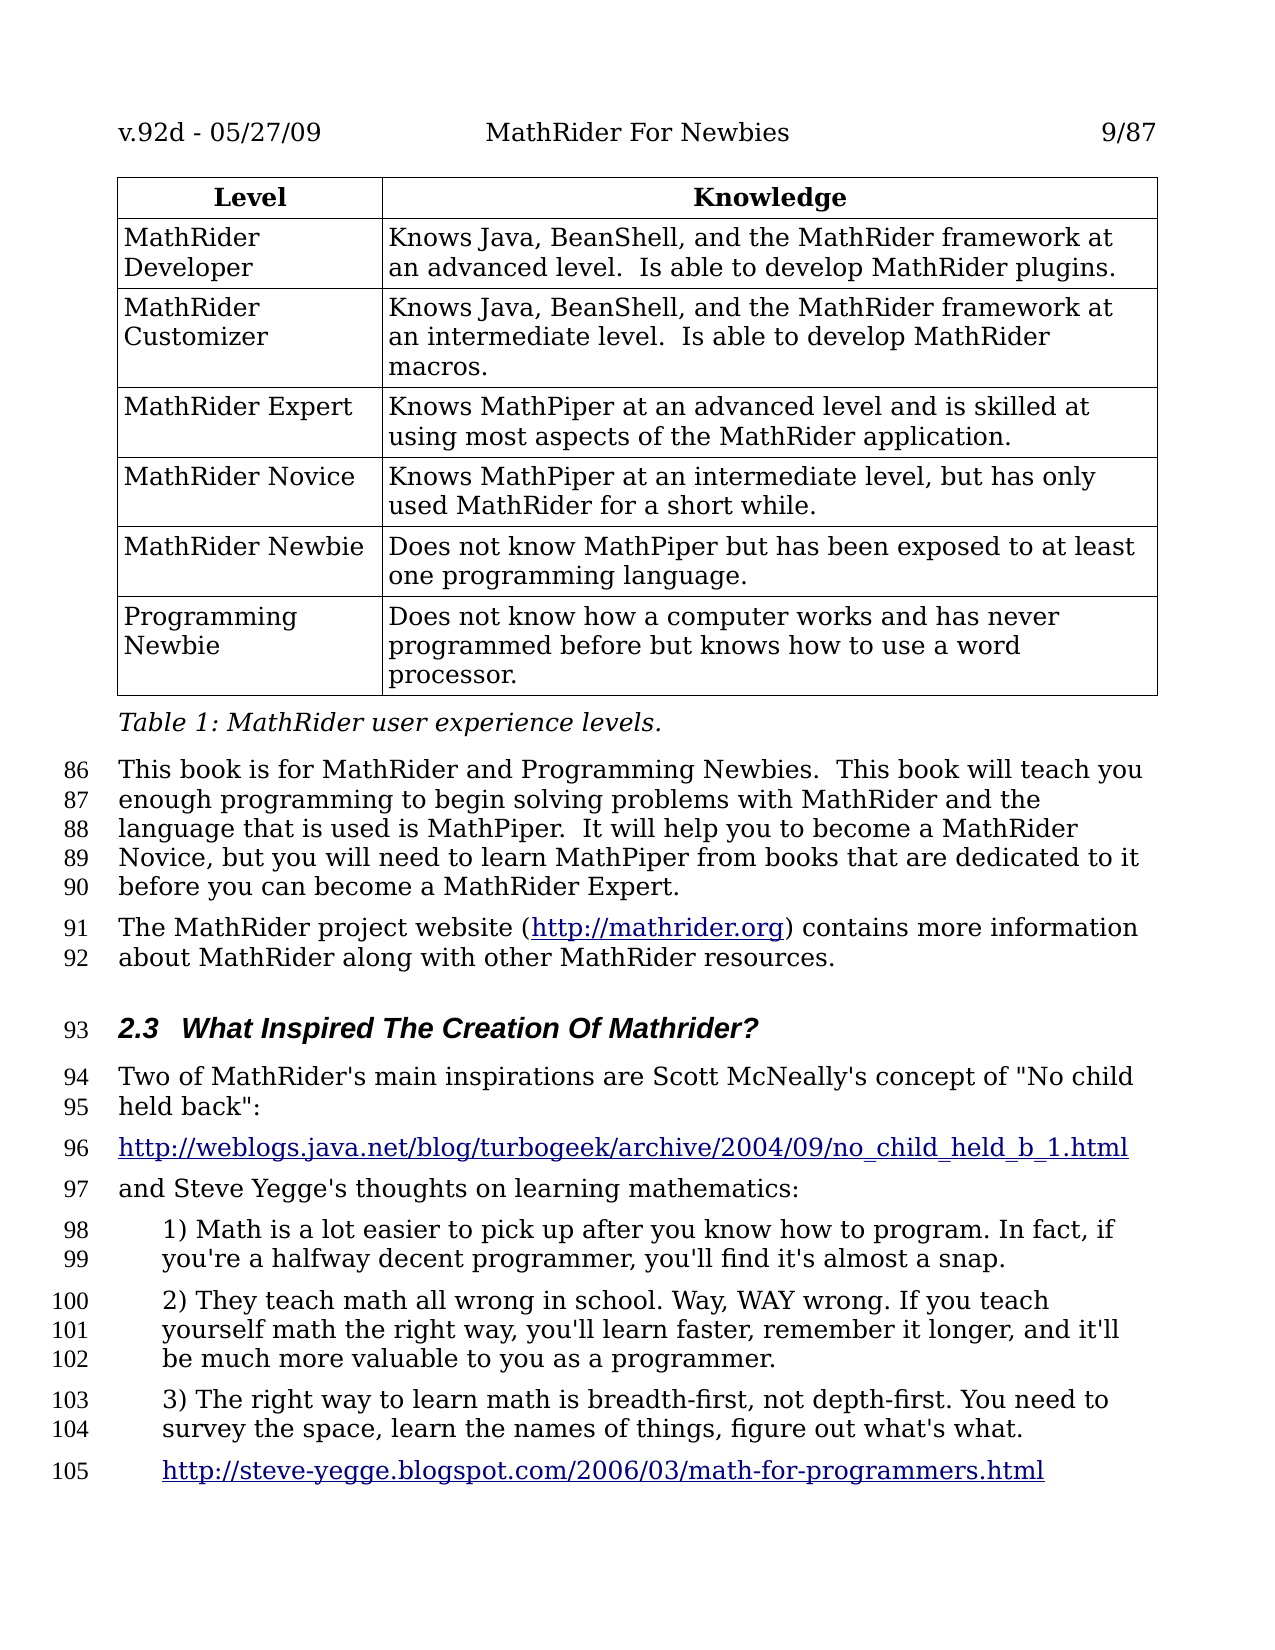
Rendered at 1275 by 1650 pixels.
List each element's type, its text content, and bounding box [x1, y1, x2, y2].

text http://steve-yegge.blogspot.com/2006/03/math-for-programmers.html [162, 1456, 1157, 1485]
table_cell Knows MathPiper at an intermediate level, but has only used MathRider for a short while. [383, 458, 1157, 526]
table_cell MathRider Developer [118, 219, 382, 288]
text Table 1: MathRider user experience levels. [118, 708, 1157, 737]
table_cell MathRider Customizer [118, 289, 382, 387]
table_cell Programming Newbie [118, 597, 382, 695]
table_cell Knows Java, BeanShell, and the MathRider framework at an intermediate level. Is able to develop MathRider macros. [383, 289, 1157, 387]
text The MathRider project website (http://mathrider.org) contains more information about MathRider along with other MathRider resources. [118, 914, 1157, 972]
text and Steve Yegge's thoughts on learning mathematics: [118, 1174, 1157, 1203]
table_header Level [118, 178, 382, 218]
table_cell Knows MathPiper at an advanced level and is skilled at using most aspects of the MathRider application. [383, 388, 1157, 457]
table_cell Does not know MathPiper but has been exposed to at least one programming language. [383, 527, 1157, 596]
table_cell MathRider Expert [118, 388, 382, 457]
table_cell MathRider Novice [118, 458, 382, 526]
text 1) Math is a lot easier to pick up after you know how to program. In fact, if you're a halfway decent programmer, you'll find it's almost a snap. [162, 1216, 1157, 1274]
table_cell Does not know how a computer works and has never programmed before but knows how to use a word processor. [383, 597, 1157, 695]
text 2) They teach math all wrong in school. Way, WAY wrong. If you teach yourself math the right way, you'll learn faster, remember it longer, and it'll be much more valuable to you as a programmer. [162, 1286, 1157, 1373]
table_header Knowledge [383, 178, 1157, 218]
subtitle What Inspired The Creation Of Mathrider? [118, 1011, 1157, 1044]
text 3) The right way to learn math is breadth-first, not depth-first. You need to survey the space, learn the names of things, figure out what's what. [162, 1386, 1157, 1444]
text This book is for MathRider and Programming Newbies. This book will teach you enough programming to begin solving problems with MathRider and the language that is used is MathPiper. It will help you to become a MathRider Novice, but you will need to learn MathPiper from books that are dedicated to it before you can become a MathRider Expert. [118, 756, 1157, 902]
table_cell MathRider Newbie [118, 527, 382, 596]
text http://weblogs.java.net/blog/turbogeek/archive/2004/09/no_child_held_b_1.html [118, 1133, 1157, 1162]
text Two of MathRider's main inspirations are Scott McNeally's concept of "No child held back": [118, 1063, 1157, 1121]
table_cell Knows Java, BeanShell, and the MathRider framework at an advanced level. Is able to develop MathRider plugins. [383, 219, 1157, 288]
